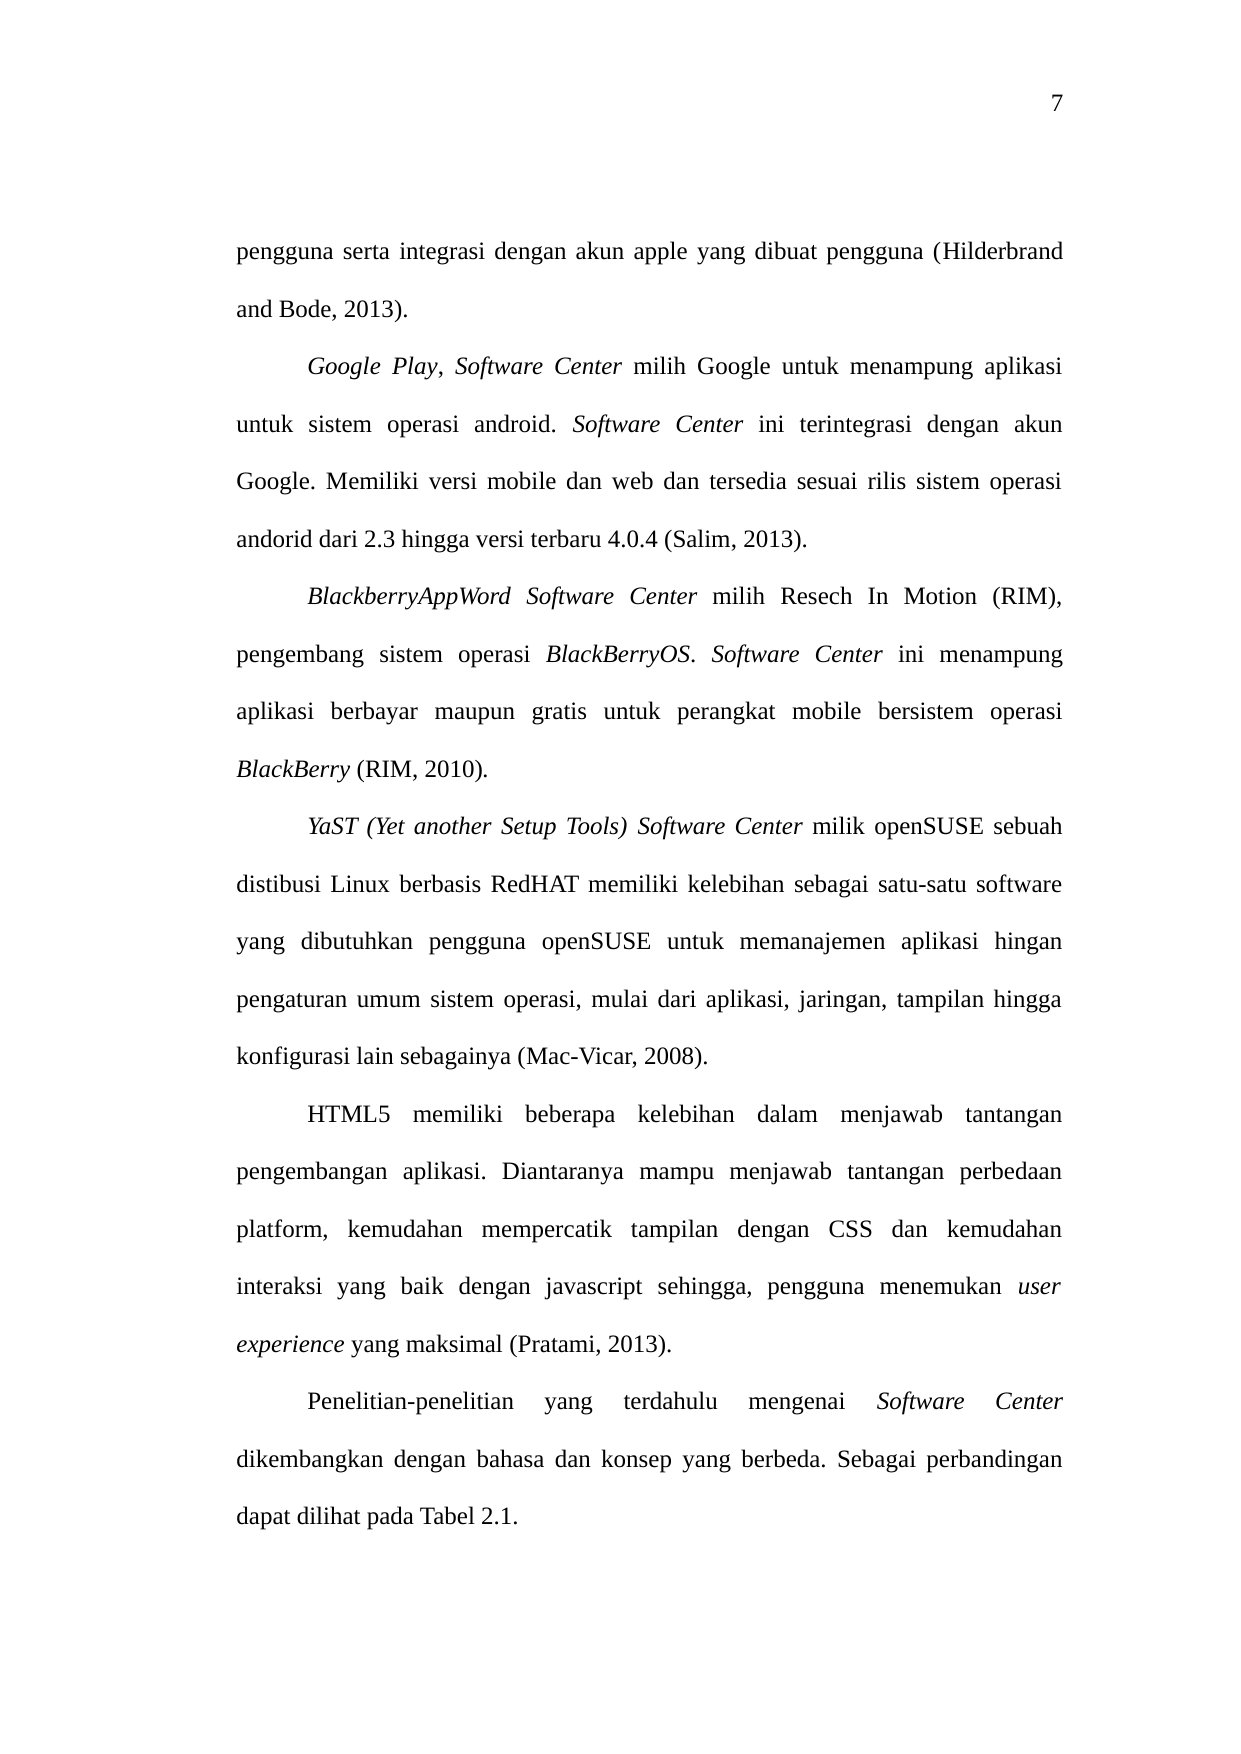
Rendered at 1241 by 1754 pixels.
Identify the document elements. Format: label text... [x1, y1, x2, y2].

text HTML5 memiliki beberapa kelebihan dalam menjawab tantangan pengembangan aplikasi. Diantaranya mampu menjawab tantangan perbedaan platform, kemudahan mempercatik tampilan dengan CSS dan kemudahan interaksi yang baik dengan javascript sehingga, pengguna menemukan user experience yang maksimal (Pratami, 2013). [236, 1099, 1063, 1357]
text Google Play, Software Center milih Google untuk menampung aplikasi untuk sistem operasi android. Software Center ini terintegrasi dengan akun Google. Memiliki versi mobile dan web dan tersedia sesuai rilis sistem operasi andorid dari 2.3 hingga versi terbaru 4.0.4 (Salim, 2013). [236, 351, 1063, 552]
text pengguna serta integrasi dengan akun apple yang dibuat pengguna (Hilderbrand and Bode, 2013). [236, 236, 1063, 322]
text YaST (Yet another Setup Tools) Software Center milik openSUSE sebuah distibusi Linux berbasis RedHAT memiliki kelebihan sebagai satu-satu software yang dibutuhkan pengguna openSUSE untuk memanajemen aplikasi hingan pengaturan umum sistem operasi, mulai dari aplikasi, jaringan, tampilan hingga konfigurasi lain sebagainya (Mac-Vicar, 2008). [236, 811, 1063, 1070]
text BlackberryAppWord Software Center milih Resech In Motion (RIM), pengembang sistem operasi BlackBerryOS. Software Center ini menampung aplikasi berbayar maupun gratis untuk perangkat mobile bersistem operasi BlackBerry (RIM, 2010). [236, 581, 1063, 782]
text Penelitian-penelitian yang terdahulu mengenai Software Center dikembangkan dengan bahasa dan konsep yang berbeda. Sebagai perbandingan dapat dilihat pada Tabel 2.1. [236, 1386, 1063, 1530]
